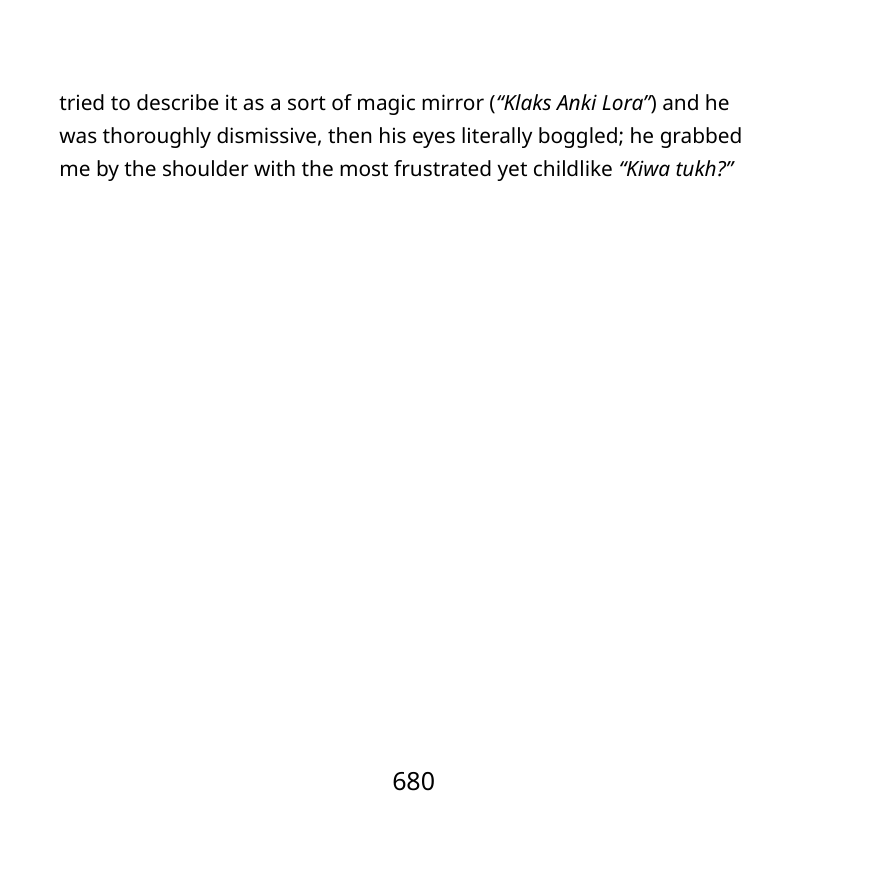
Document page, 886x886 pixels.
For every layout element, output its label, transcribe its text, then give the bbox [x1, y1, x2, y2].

text tried to describe it as a sort of magic mirror (“Klaks Anki Lora”) and he was thoroughly dismissive, then his eyes literally boggled; he grabbed me by the shoulder with the most frustrated yet childlike “Kiwa tukh?” [59, 88, 768, 182]
